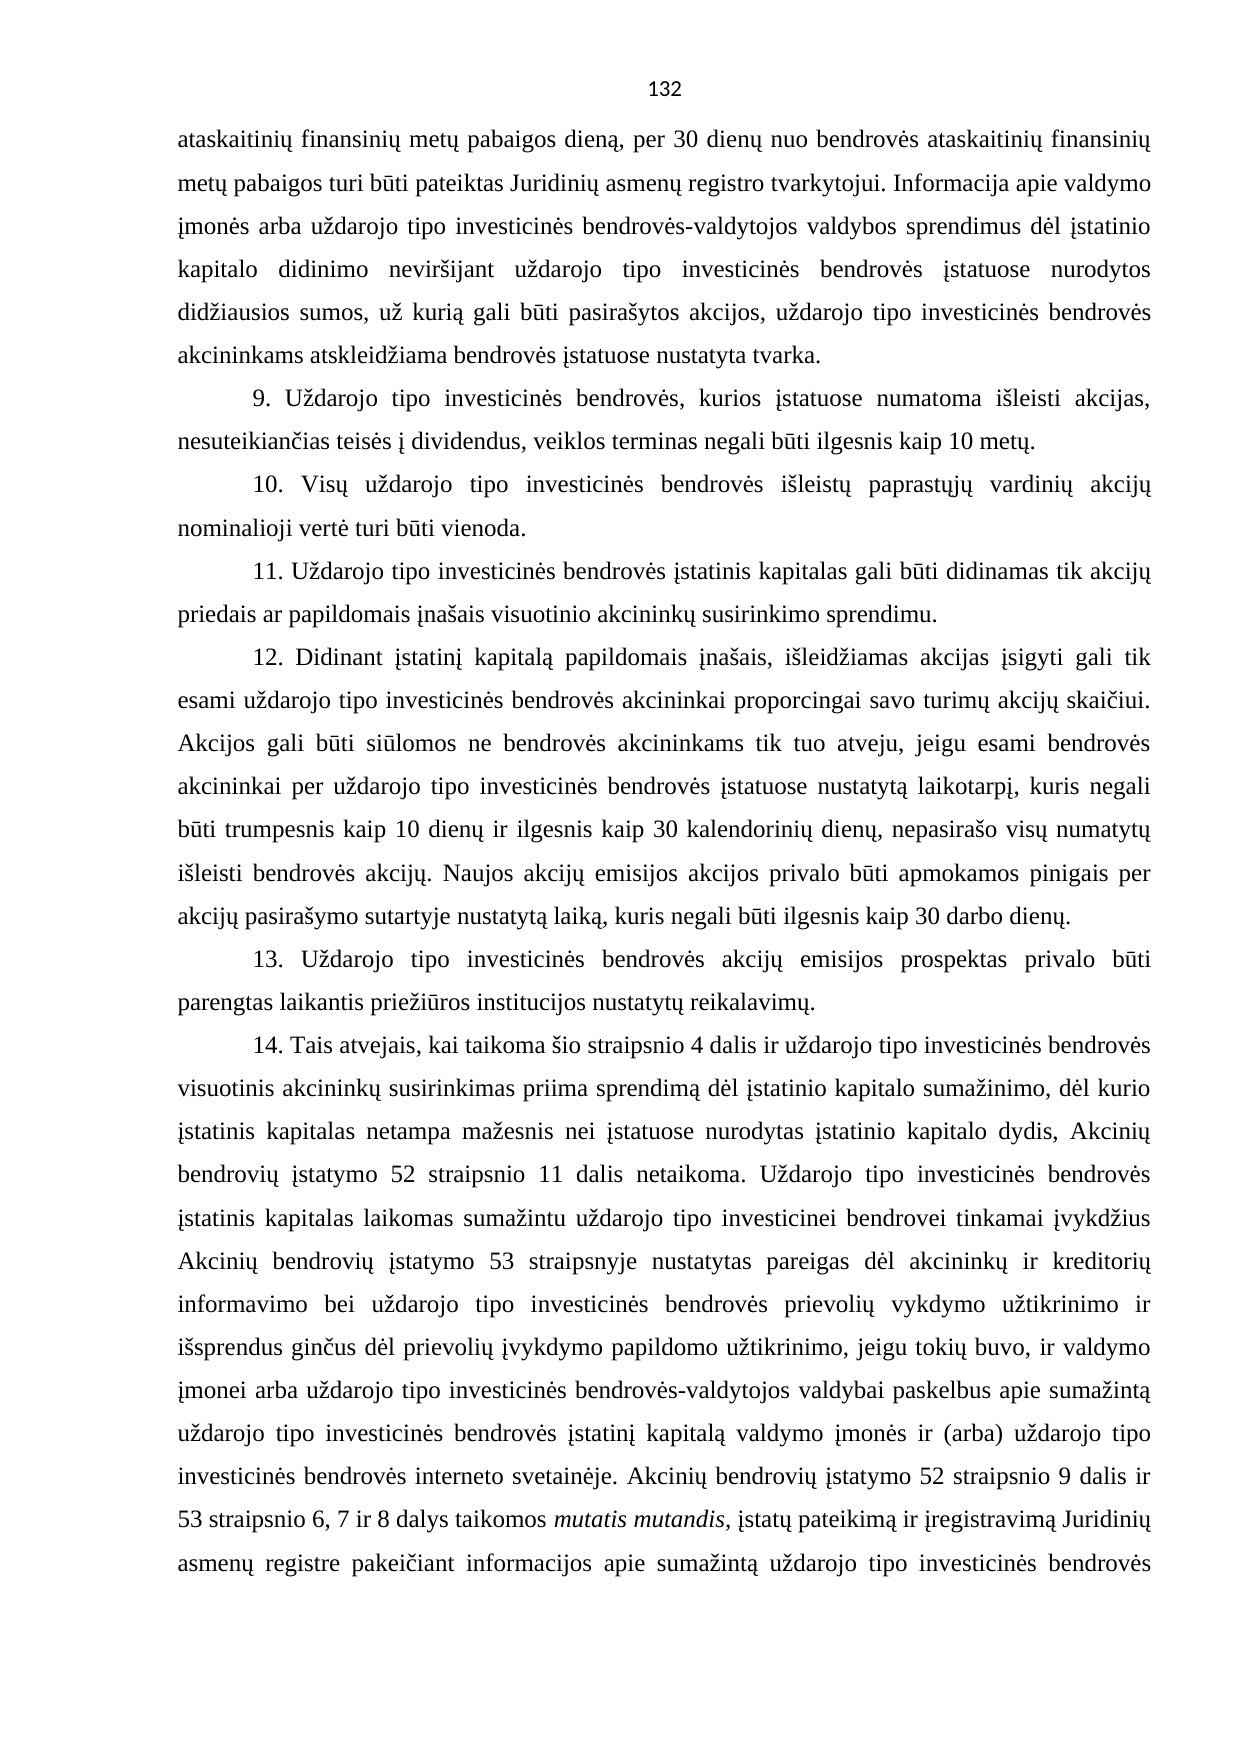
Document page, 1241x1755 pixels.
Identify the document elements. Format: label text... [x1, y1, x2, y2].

text 11. Uždarojo tipo investicinės bendrovės įstatinis kapitalas gali būti didinamas tik akcijų priedais ar papildomais įnašais visuotinio akcininkų susirinkimo sprendimu. [177, 556, 1152, 628]
text 9. Uždarojo tipo investicinės bendrovės, kurios įstatuose numatoma išleisti akcijas, nesuteikiančias teisės į dividendus, veiklos terminas negali būti ilgesnis kaip 10 metų. [177, 383, 1152, 455]
text 12. Didinant įstatinį kapitalą papildomais įnašais, išleidžiamas akcijas įsigyti gali tik esami uždarojo tipo investicinės bendrovės akcininkai proporcingai savo turimų akcijų skaičiui. Akcijos gali būti siūlomos ne bendrovės akcininkams tik tuo atveju, jeigu esami bendrovės akcininkai per uždarojo tipo investicinės bendrovės įstatuose nustatytą laikotarpį, kuris negali būti trumpesnis kaip 10 dienų ir ilgesnis kaip 30 kalendorinių dienų, nepasirašo visų numatytų išleisti bendrovės akcijų. Naujos akcijų emisijos akcijos privalo būti apmokamos pinigais per akcijų pasirašymo sutartyje nustatytą laiką, kuris negali būti ilgesnis kaip 30 darbo dienų. [177, 642, 1152, 929]
text ataskaitinių finansinių metų pabaigos dieną, per 30 dienų nuo bendrovės ataskaitinių finansinių metų pabaigos turi būti pateiktas Juridinių asmenų registro tvarkytojui. Informacija apie valdymo įmonės arba uždarojo tipo investicinės bendrovės-valdytojos valdybos sprendimus dėl įstatinio kapitalo didinimo neviršijant uždarojo tipo investicinės bendrovės įstatuose nurodytos didžiausios sumos, už kurią gali būti pasirašytos akcijos, uždarojo tipo investicinės bendrovės akcininkams atskleidžiama bendrovės įstatuose nustatyta tvarka. [177, 124, 1152, 369]
text 10. Visų uždarojo tipo investicinės bendrovės išleistų paprastųjų vardinių akcijų nominalioji vertė turi būti vienoda. [177, 469, 1152, 541]
text 14. Tais atvejais, kai taikoma šio straipsnio 4 dalis ir uždarojo tipo investicinės bendrovės visuotinis akcininkų susirinkimas priima sprendimą dėl įstatinio kapitalo sumažinimo, dėl kurio įstatinis kapitalas netampa mažesnis nei įstatuose nurodytas įstatinio kapitalo dydis, Akcinių bendrovių įstatymo 52 straipsnio 11 dalis netaikoma. Uždarojo tipo investicinės bendrovės įstatinis kapitalas laikomas sumažintu uždarojo tipo investicinei bendrovei tinkamai įvykdžius Akcinių bendrovių įstatymo 53 straipsnyje nustatytas pareigas dėl akcininkų ir kreditorių informavimo bei uždarojo tipo investicinės bendrovės prievolių vykdymo užtikrinimo ir išsprendus ginčus dėl prievolių įvykdymo papildomo užtikrinimo, jeigu tokių buvo, ir valdymo įmonei arba uždarojo tipo investicinės bendrovės-valdytojos valdybai paskelbus apie sumažintą uždarojo tipo investicinės bendrovės įstatinį kapitalą valdymo įmonės ir (arba) uždarojo tipo investicinės bendrovės interneto svetainėje. Akcinių bendrovių įstatymo 52 straipsnio 9 dalis ir 53 straipsnio 6, 7 ir 8 dalys taikomos mutatis mutandis, įstatų pateikimą ir įregistravimą Juridinių asmenų registre pakeičiant informacijos apie sumažintą uždarojo tipo investicinės bendrovės [177, 1030, 1152, 1576]
text 13. Uždarojo tipo investicinės bendrovės akcijų emisijos prospektas privalo būti parengtas laikantis priežiūros institucijos nustatytų reikalavimų. [177, 944, 1152, 1016]
